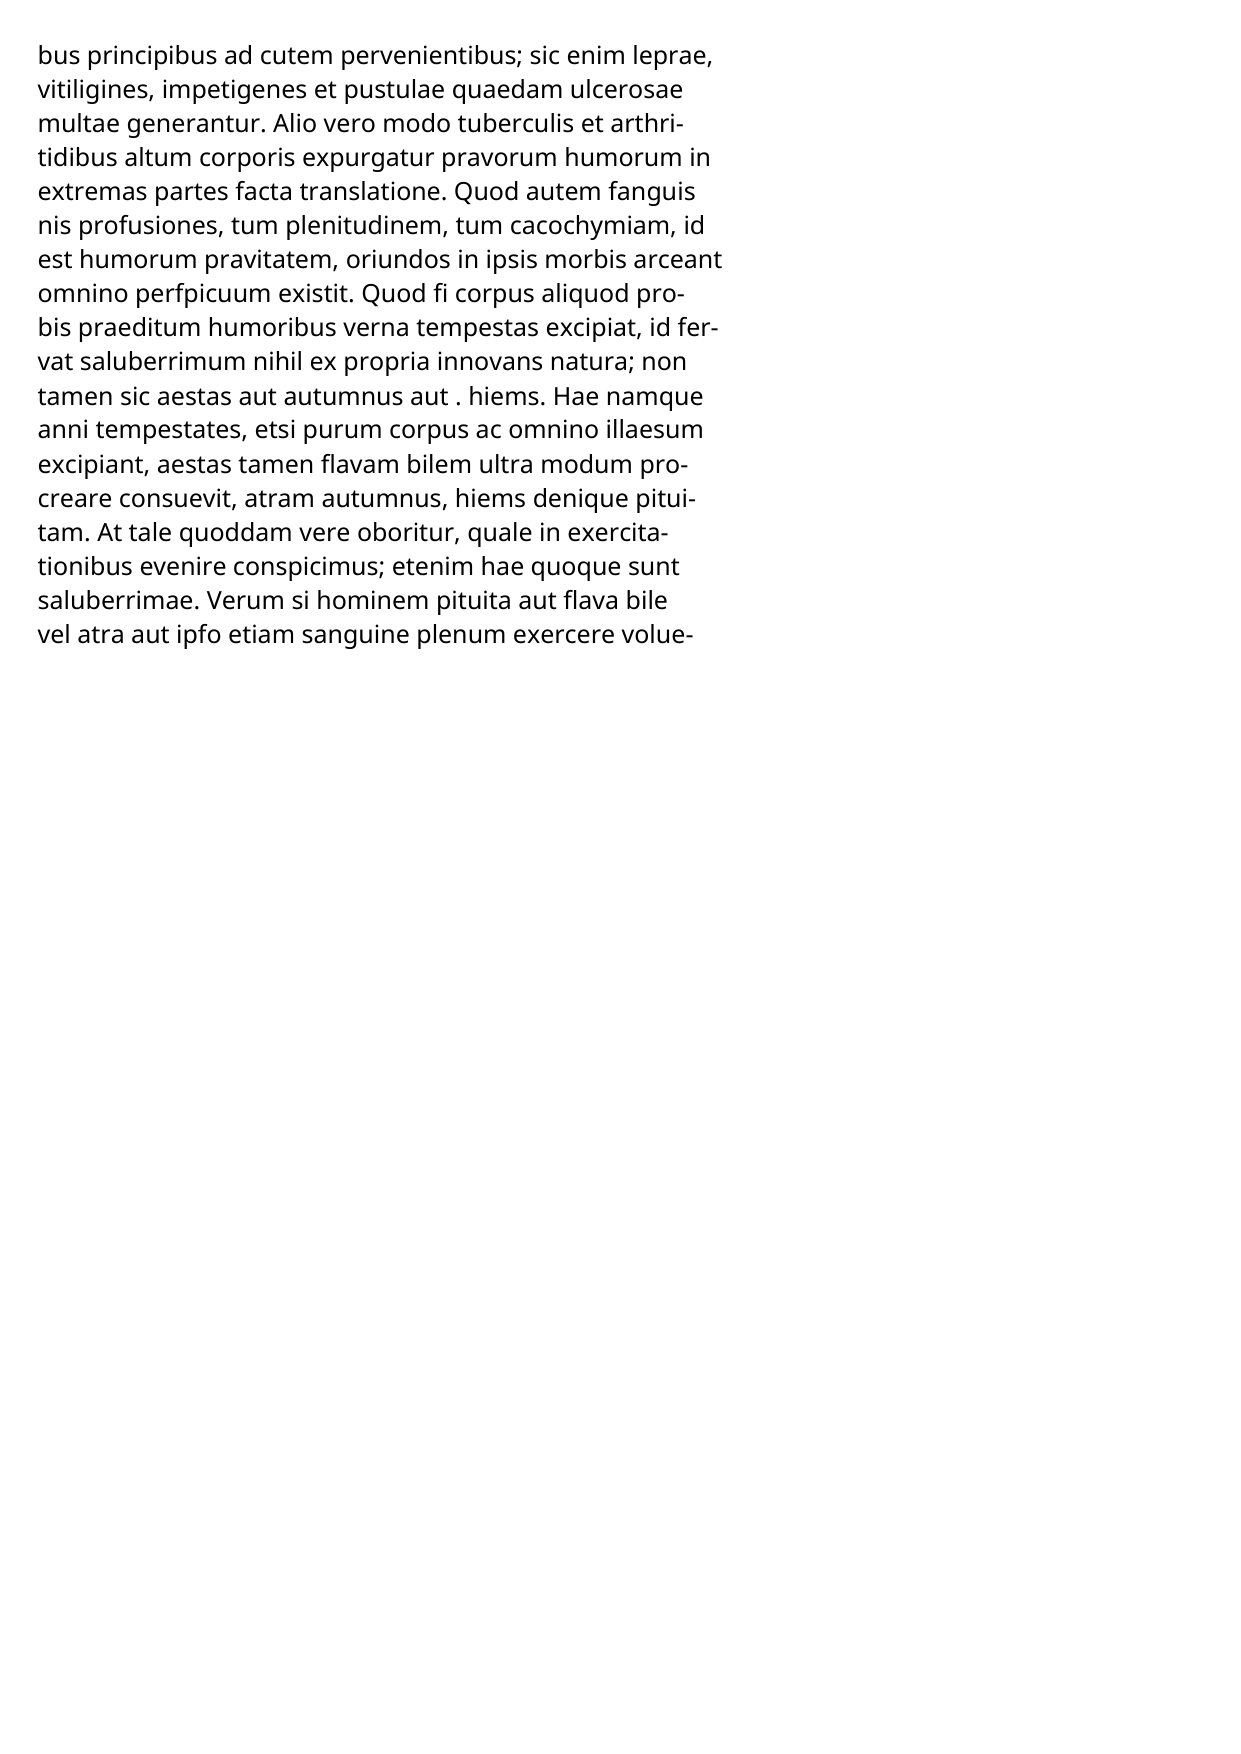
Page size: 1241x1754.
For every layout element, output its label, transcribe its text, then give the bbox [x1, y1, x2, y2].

text bus principibus ad cutem pervenientibus; sic enim leprae, vitiligines, impetigenes et pustulae quaedam ulcerosae multae generantur. Alio vero modo tuberculis et arthri- tidibus altum corporis expurgatur pravorum humorum in extremas partes facta translatione. Quod autem fanguis nis profusiones, tum plenitudinem, tum cacochymiam, id est humorum pravitatem, oriundos in ipsis morbis arceant omnino perfpicuum existit. Quod fi corpus aliquod pro- bis praeditum humoribus verna tempestas excipiat, id fer- vat saluberrimum nihil ex propria innovans natura; non tamen sic aestas aut autumnus aut . hiems. Hae namque anni tempestates, etsi purum corpus ac omnino illaesum excipiant, aestas tamen flavam bilem ultra modum pro- creare consuevit, atram autumnus, hiems denique pitui- tam. At tale quoddam vere oboritur, quale in exercita- tionibus evenire conspicimus; etenim hae quoque sunt saluberrimae. Verum si hominem pituita aut flava bile vel atra aut ipfo etiam sanguine plenum exercere volue- [37, 37, 1203, 651]
